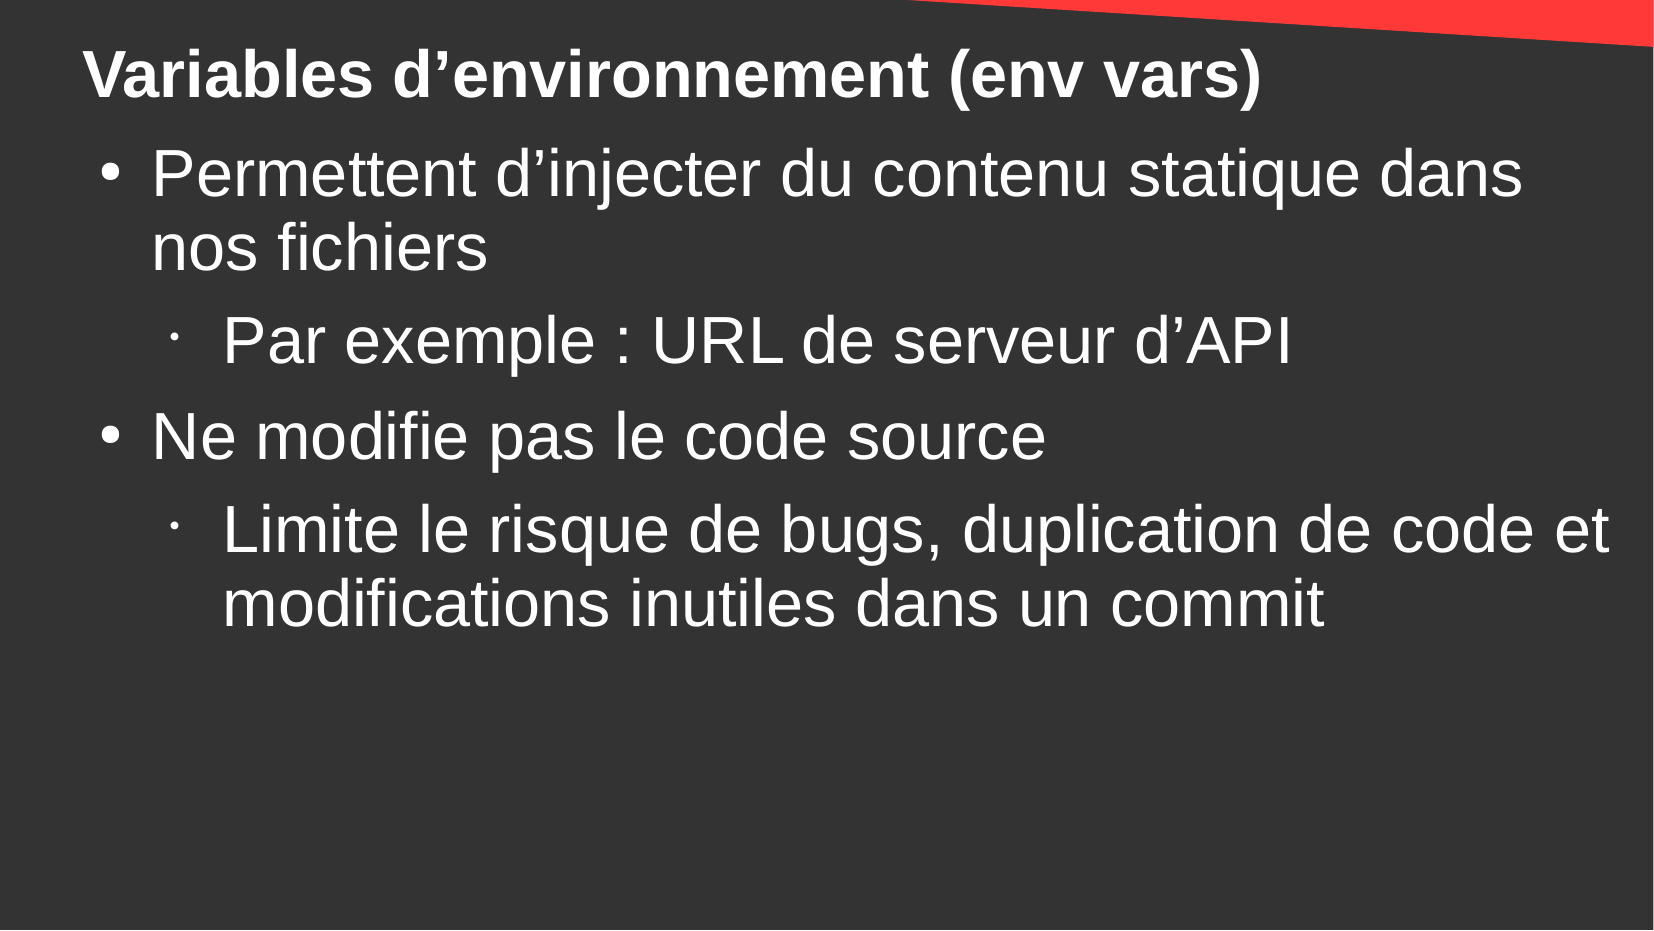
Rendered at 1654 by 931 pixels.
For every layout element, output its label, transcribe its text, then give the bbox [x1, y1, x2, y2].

list Permettent d’injecter du contenu statique dans nos fichiers Par exemple : URL de serveur d’API Ne modifie pas le code source Limite le risque de bugs, duplication de code et modifications inutiles dans un commit [80, 135, 1620, 886]
title Variables d’environnement (env vars) [82, 37, 1571, 114]
text_box [906, 0, 1654, 47]
